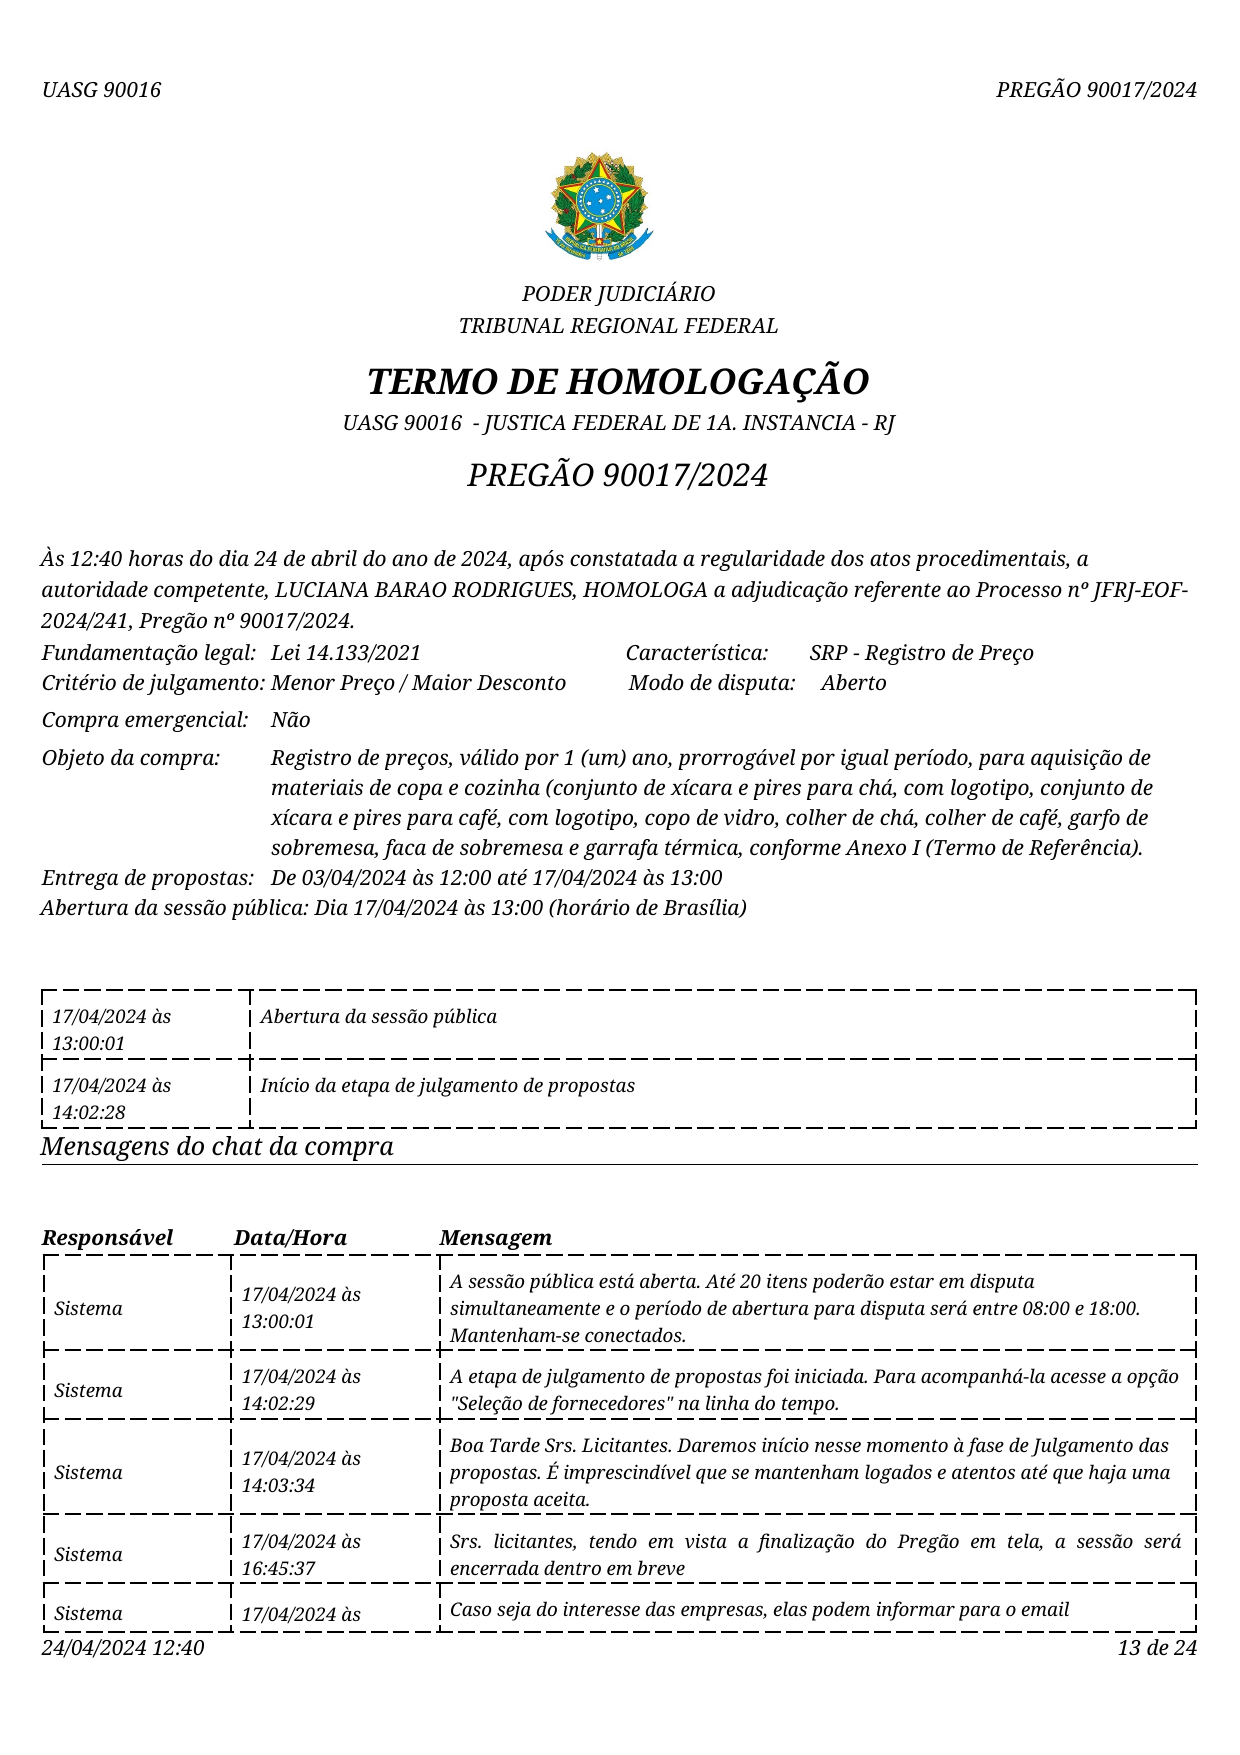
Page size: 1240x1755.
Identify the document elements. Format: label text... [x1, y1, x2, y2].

table_cell A etapa de julgamento de propostas foi iniciada. Para acompanhá-la acesse a opção "Seleção de fornecedores" na linha do tempo. [440, 1349, 1196, 1418]
table_cell Srs. licitantes, tendo em vista a finalização do Pregão em tela, a sessão será encerrada dentro em breve [440, 1513, 1196, 1582]
table_cell 17/04/2024 às 14:02:28 [42, 1058, 250, 1127]
text Responsável Data/Hora Mensagem [42, 1223, 1200, 1251]
table_cell Compra emergencial: [42, 705, 271, 743]
subtitle PREGÃO 90017/2024 [42, 453, 1198, 496]
table_cell Início da etapa de julgamento de propostas [250, 1058, 1196, 1127]
text PODER JUDICIÁRIO [42, 279, 1198, 308]
table_header 17/04/2024 às 13:00:01 [231, 1254, 439, 1349]
text Abertura da sessão pública: Dia 17/04/2024 às 13:00 (horário de Brasília) [40, 893, 1200, 922]
table_header Lei 14.133/2021 Característica: SRP - Registro de Preço [271, 638, 1182, 668]
text TRIBUNAL REGIONAL FEDERAL [42, 311, 1198, 340]
subtitle TERMO DE HOMOLOGAÇÃO [42, 357, 1198, 405]
table_cell Sistema [44, 1349, 231, 1418]
table_header A sessão pública está aberta. Até 20 itens poderão estar em disputa simultaneamente e o período de abertura para disputa será entre 08:00 e 18:00. Mantenham-se conectados. [440, 1254, 1196, 1349]
table_cell 17/04/2024 às 14:02:29 [231, 1349, 439, 1418]
table_cell Menor Preço / Maior Desconto Modo de disputa: Aberto [271, 668, 1182, 705]
table_cell De 03/04/2024 às 12:00 até 17/04/2024 às 13:00 [271, 863, 1182, 893]
table_header Abertura da sessão pública [250, 989, 1196, 1057]
table_cell Sistema [44, 1582, 231, 1631]
text UASG 90016 - JUSTICA FEDERAL DE 1A. INSTANCIA - RJ [42, 408, 1198, 436]
text Mensagens do chat da compra [40, 1129, 1200, 1163]
table_cell Objeto da compra: [42, 743, 271, 863]
table_cell Critério de julgamento: [42, 668, 271, 705]
table_header Sistema [44, 1254, 231, 1349]
table_cell Caso seja do interesse das empresas, elas podem informar para o email [440, 1582, 1196, 1631]
table_cell Registro de preços, válido por 1 (um) ano, prorrogável por igual período, para aquisição de materiais de copa e cozinha (conjunto de xícara e pires para chá, com logotipo, conjunto de xícara e pires para café, com logotipo, copo de vidro, colher de chá, colher de café, garfo de sobremesa, faca de sobremesa e garrafa térmica, conforme Anexo I (Termo de Referência). [271, 743, 1182, 863]
table_cell 17/04/2024 às 14:03:34 [231, 1418, 439, 1513]
table_cell Entrega de propostas: [42, 863, 271, 893]
table_cell Sistema [44, 1513, 231, 1582]
text Às 12:40 horas do dia 24 de abril do ano de 2024, após constatada a regularidade dos atos procedimentais, a autoridade competente, LUCIANA BARAO RODRIGUES, HOMOLOGA a adjudicação referente ao Processo nº JFRJ-EOF-2024/241, Pregão nº 90017/2024. [40, 544, 1200, 635]
table_cell Sistema [44, 1418, 231, 1513]
table_cell Boa Tarde Srs. Licitantes. Daremos início nesse momento à fase de Julgamento das propostas. É imprescindível que se mantenham logados e atentos até que haja uma proposta aceita. [440, 1418, 1196, 1513]
table_header Fundamentação legal: [42, 638, 271, 668]
table_header 17/04/2024 às 13:00:01 [42, 989, 250, 1057]
table_cell 17/04/2024 às [231, 1582, 439, 1631]
table_cell 17/04/2024 às 16:45:37 [231, 1513, 439, 1582]
table_cell Não [271, 705, 1182, 743]
